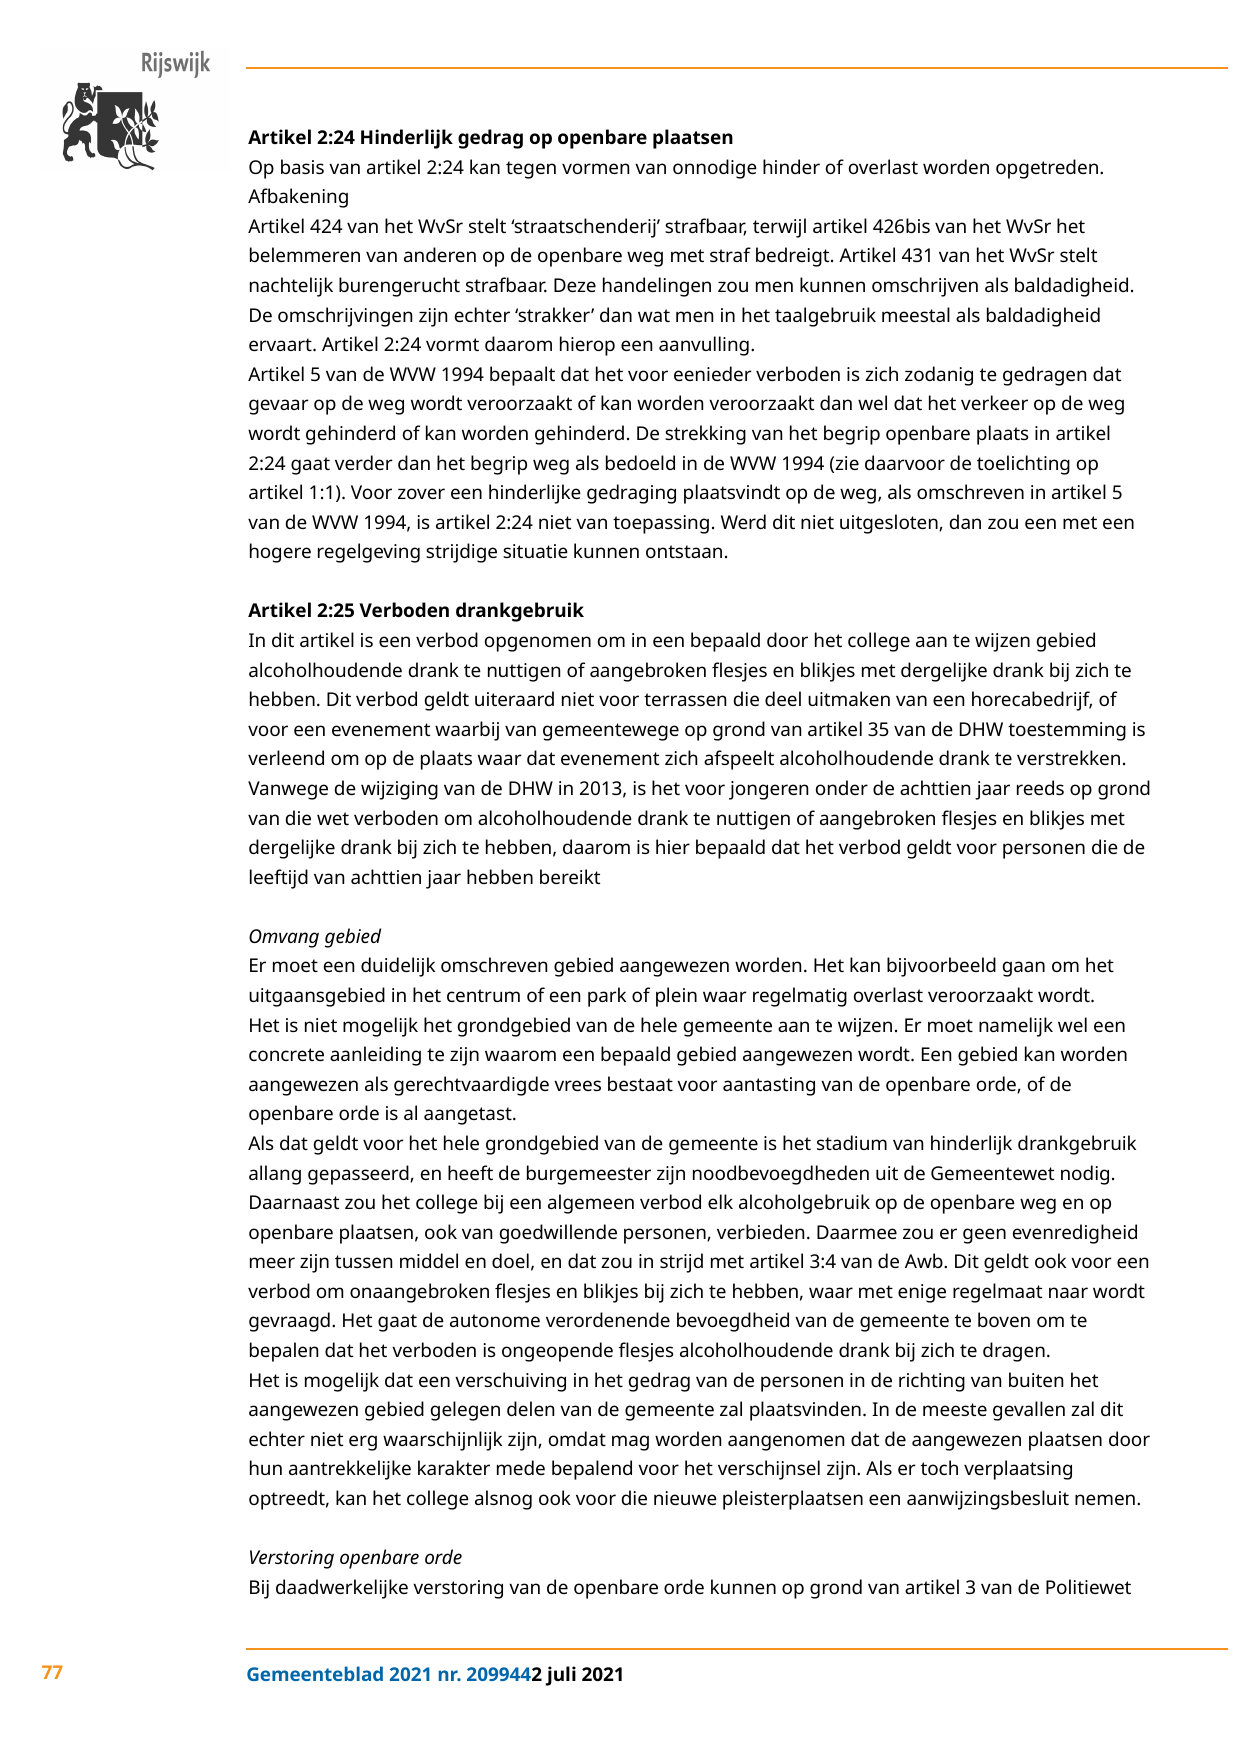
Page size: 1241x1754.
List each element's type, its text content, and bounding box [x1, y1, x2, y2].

text Omvang gebied [248, 923, 1152, 949]
text Artikel 2:24 Hinderlijk gedrag op openbare plaatsen [248, 124, 1152, 150]
text Artikel 424 van het WvSr stelt ‘straatschenderij’ strafbaar, terwijl artikel 426bis van het WvSr het belemmeren van anderen op de openbare weg met straf bedreigt. Artikel 431 van het WvSr stelt nachtelijk burengerucht strafbaar. Deze handelingen zou men kunnen omschrijven als baldadigheid. De omschrijvingen zijn echter ‘strakker’ dan wat men in het taalgebruik meestal als baldadigheid ervaart. Artikel 2:24 vormt daarom hierop een aanvulling. [248, 213, 1152, 357]
text Vanwege de wijziging van de DHW in 2013, is het voor jongeren onder de achttien jaar reeds op grond van die wet verboden om alcoholhoudende drank te nuttigen of aangebroken flesjes en blikjes met dergelijke drank bij zich te hebben, daarom is hier bepaald dat het verbod geldt voor personen die de leeftijd van achttien jaar hebben bereikt [248, 775, 1152, 890]
text Bij daadwerkelijke verstoring van de openbare orde kunnen op grond van artikel 3 van de Politiewet [248, 1574, 1152, 1600]
text Op basis van artikel 2:24 kan tegen vormen van onnodige hinder of overlast worden opgetreden. [248, 154, 1152, 180]
picture [41, 47, 231, 172]
text Als dat geldt voor het hele grondgebied van de gemeente is het stadium van hinderlijk drankgebruik allang gepasseerd, en heeft de burgemeester zijn noodbevoegdheden uit de Gemeentewet nodig. Daarnaast zou het college bij een algemeen verbod elk alcoholgebruik op de openbare weg en op openbare plaatsen, ook van goedwillende personen, verbieden. Daarmee zou er geen evenredigheid meer zijn tussen middel en doel, en dat zou in strijd met artikel 3:4 van de Awb. Dit geldt ook voor een verbod om onaangebroken flesjes en blikjes bij zich te hebben, waar met enige regelmaat naar wordt gevraagd. Het gaat de autonome verordenende bevoegdheid van de gemeente te boven om te bepalen dat het verboden is ongeopende flesjes alcoholhoudende drank bij zich te dragen. [248, 1130, 1152, 1363]
text In dit artikel is een verbod opgenomen om in een bepaald door het college aan te wijzen gebied alcoholhoudende drank te nuttigen of aangebroken flesjes en blikjes met dergelijke drank bij zich te hebben. Dit verbod geldt uiteraard niet voor terrassen die deel uitmaken van een horecabedrijf, of voor een evenement waarbij van gemeentewege op grond van artikel 35 van de DHW toestemming is verleend om op de plaats waar dat evenement zich afspeelt alcoholhoudende drank te verstrekken. [248, 627, 1152, 771]
text Het is mogelijk dat een verschuiving in het gedrag van de personen in de richting van buiten het aangewezen gebied gelegen delen van de gemeente zal plaatsvinden. In de meeste gevallen zal dit echter niet erg waarschijnlijk zijn, omdat mag worden aangenomen dat de aangewezen plaatsen door hun aantrekkelijke karakter mede bepalend voor het verschijnsel zijn. Als er toch verplaatsing optreedt, kan het college alsnog ook voor die nieuwe pleisterplaatsen een aanwijzingsbesluit nemen. [248, 1367, 1152, 1511]
text Het is niet mogelijk het grondgebied van de hele gemeente aan te wijzen. Er moet namelijk wel een concrete aanleiding te zijn waarom een bepaald gebied aangewezen wordt. Een gebied kan worden aangewezen als gerechtvaardigde vrees bestaat voor aantasting van de openbare orde, of de openbare orde is al aangetast. [248, 1012, 1152, 1126]
text Afbakening [248, 183, 1152, 209]
text Artikel 5 van de WVW 1994 bepaalt dat het voor eenieder verboden is zich zodanig te gedragen dat gevaar op de weg wordt veroorzaakt of kan worden veroorzaakt dan wel dat het verkeer op de weg wordt gehinderd of kan worden gehinderd. De strekking van het begrip openbare plaats in artikel 2:24 gaat verder dan het begrip weg als bedoeld in de WVW 1994 (zie daarvoor de toelichting op artikel 1:1). Voor zover een hinderlijke gedraging plaatsvindt op de weg, als omschreven in artikel 5 van de WVW 1994, is artikel 2:24 niet van toepassing. Werd dit niet uitgesloten, dan zou een met een hogere regelgeving strijdige situatie kunnen ontstaan. [248, 361, 1152, 564]
text Verstoring openbare orde [248, 1544, 1152, 1570]
text Artikel 2:25 Verboden drankgebruik [248, 598, 1152, 623]
text Er moet een duidelijk omschreven gebied aangewezen worden. Het kan bijvoorbeeld gaan om het uitgaansgebied in het centrum of een park of plein waar regelmatig overlast veroorzaakt wordt. [248, 953, 1152, 1008]
